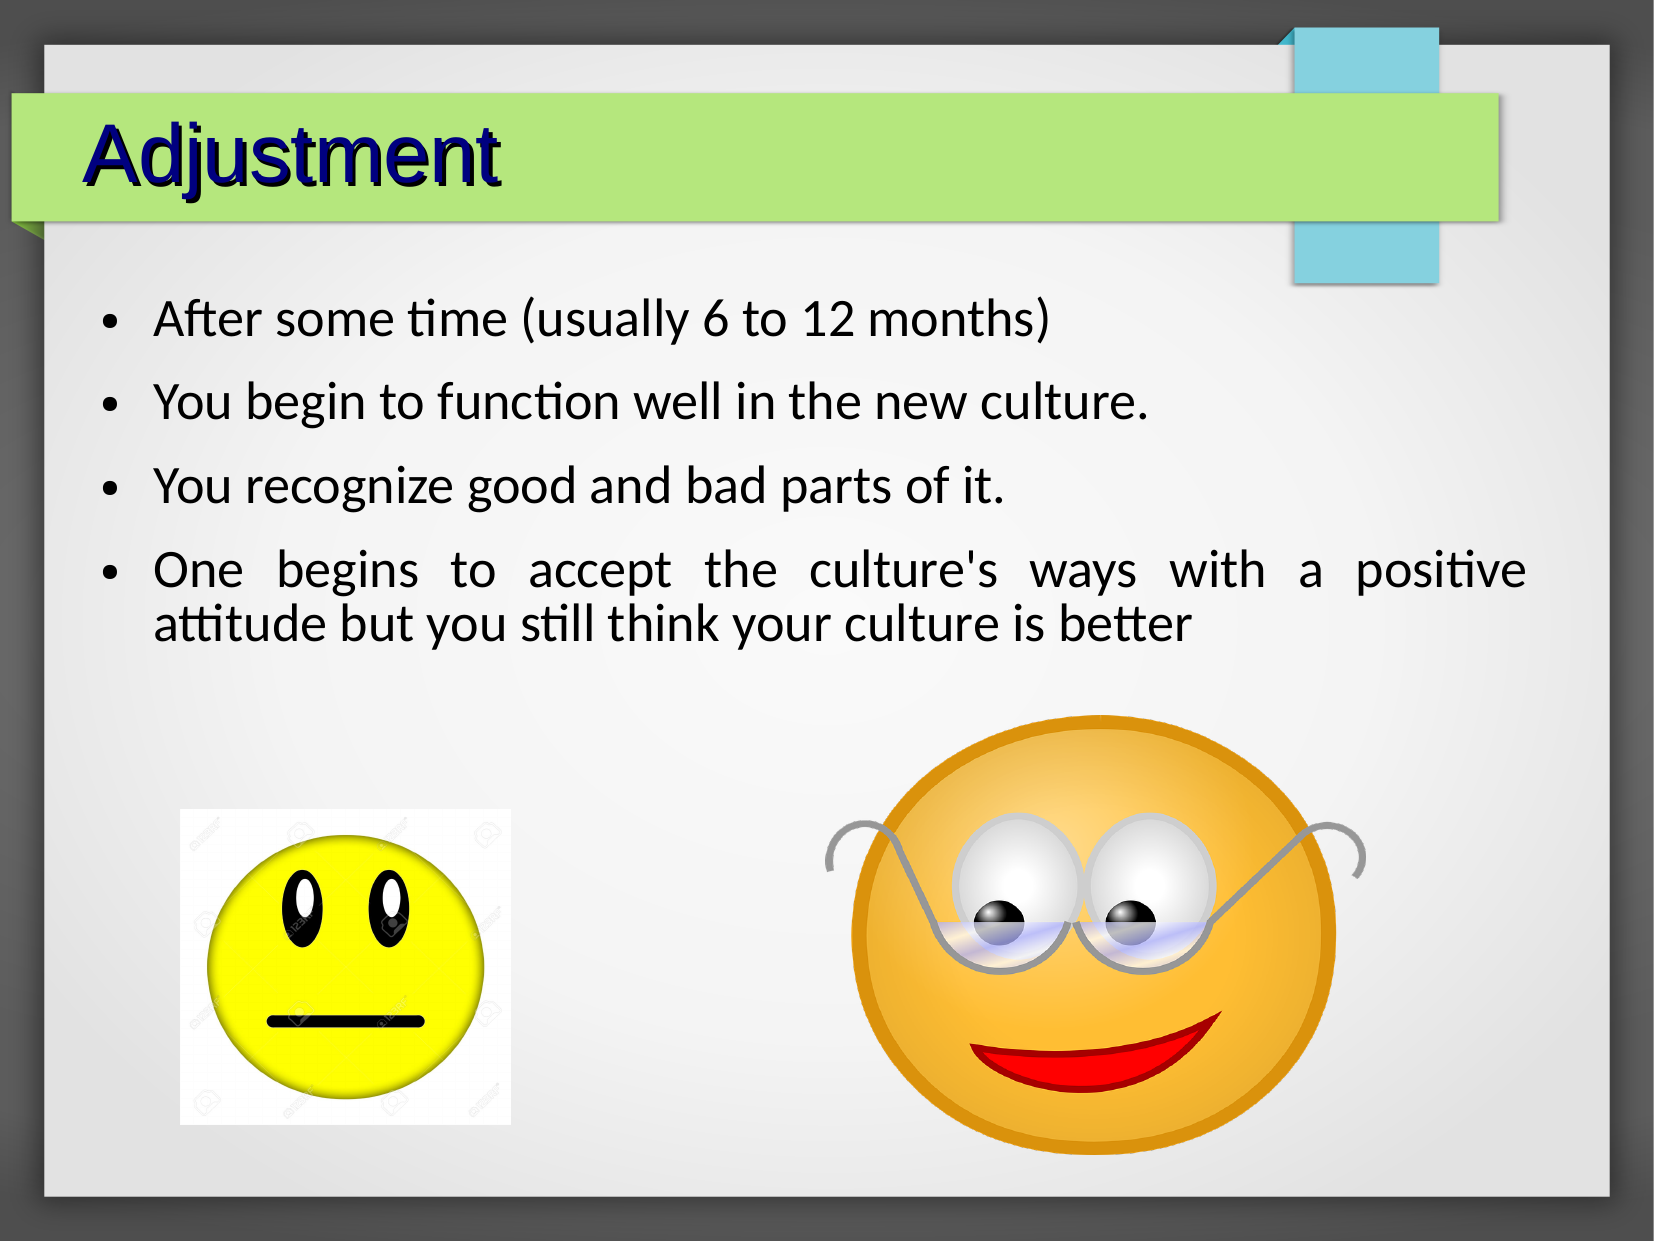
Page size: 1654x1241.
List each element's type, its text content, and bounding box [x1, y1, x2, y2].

picture [0, 0, 1654, 1241]
list After some time (usually 6 to 12 months) You begin to function well in the new culture. You recognize good and bad parts of it. One begins to accept the culture's ways with a positive attitude but you still think your culture is better [82, 295, 1531, 1111]
title Adjustment [82, 94, 1264, 213]
